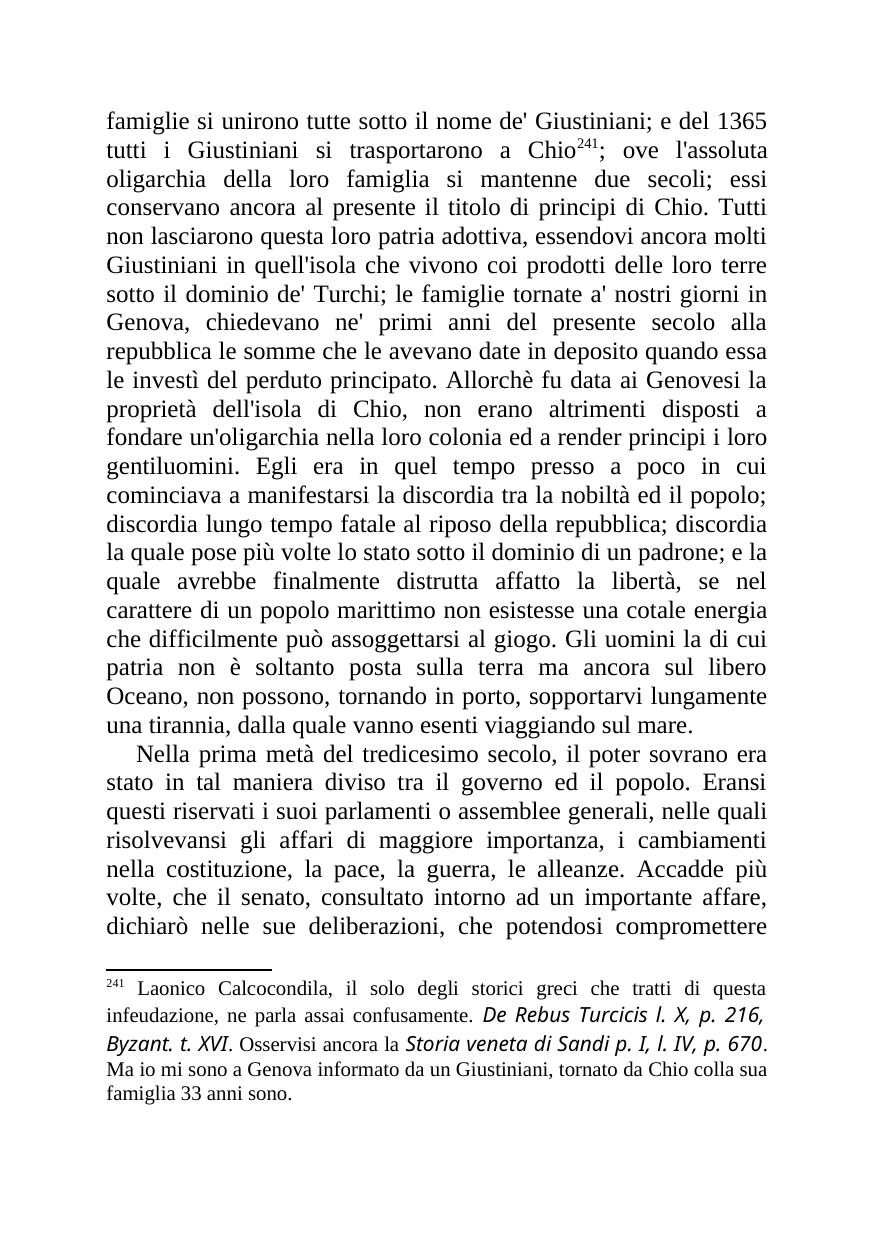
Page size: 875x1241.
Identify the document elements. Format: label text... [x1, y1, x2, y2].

text Laonico Calcocondila, il solo degli storici greci che tratti di questa infeudazione, ne parla assai confusamente. De Rebus Turcicis l. X, p. 216, Byzant. t. XVI. Osservisi ancora la Storia veneta di Sandi p. I, l. IV, p. 670. Ma io mi sono a Genova informato da un Giustiniani, tornato da Chio colla sua famiglia 33 anni sono. [106, 976, 768, 1105]
text Nella prima metà del tredicesimo secolo, il poter sovrano era stato in tal maniera diviso tra il governo ed il popolo. Eransi questi riservati i suoi parlamenti o assemblee generali, nelle quali risolvevansi gli affari di maggiore importanza, i cambiamenti nella costituzione, la pace, la guerra, le alleanze. Accadde più volte, che il senato, consultato intorno ad un importante affare, dichiarò nelle sue deliberazioni, che potendosi compromettere [106, 739, 768, 940]
text famiglie si unirono tutte sotto il nome de' Giustiniani; e del 1365 tutti i Giustiniani si trasportarono a Chio; ove l'assoluta oligarchia della loro famiglia si mantenne due secoli; essi conservano ancora al presente il titolo di principi di Chio. Tutti non lasciarono questa loro patria adottiva, essendovi ancora molti Giustiniani in quell'isola che vivono coi prodotti delle loro terre sotto il dominio de' Turchi; le famiglie tornate a' nostri giorni in Genova, chiedevano ne' primi anni del presente secolo alla repubblica le somme che le avevano date in deposito quando essa le investì del perduto principato. Allorchè fu data ai Genovesi la proprietà dell'isola di Chio, non erano altrimenti disposti a fondare un'oligarchia nella loro colonia ed a render principi i loro gentiluomini. Egli era in quel tempo presso a poco in cui cominciava a manifestarsi la discordia tra la nobiltà ed il popolo; discordia lungo tempo fatale al riposo della repubblica; discordia la quale pose più volte lo stato sotto il dominio di un padrone; e la quale avrebbe finalmente distrutta affatto la libertà, se nel carattere di un popolo marittimo non esistesse una cotale energia che difficilmente può assoggettarsi al giogo. Gli uomini la di cui patria non è soltanto posta sulla terra ma ancora sul libero Oceano, non possono, tornando in porto, sopportarvi lungamente una tirannia, dalla quale vanno esenti viaggiando sul mare. [106, 106, 768, 739]
